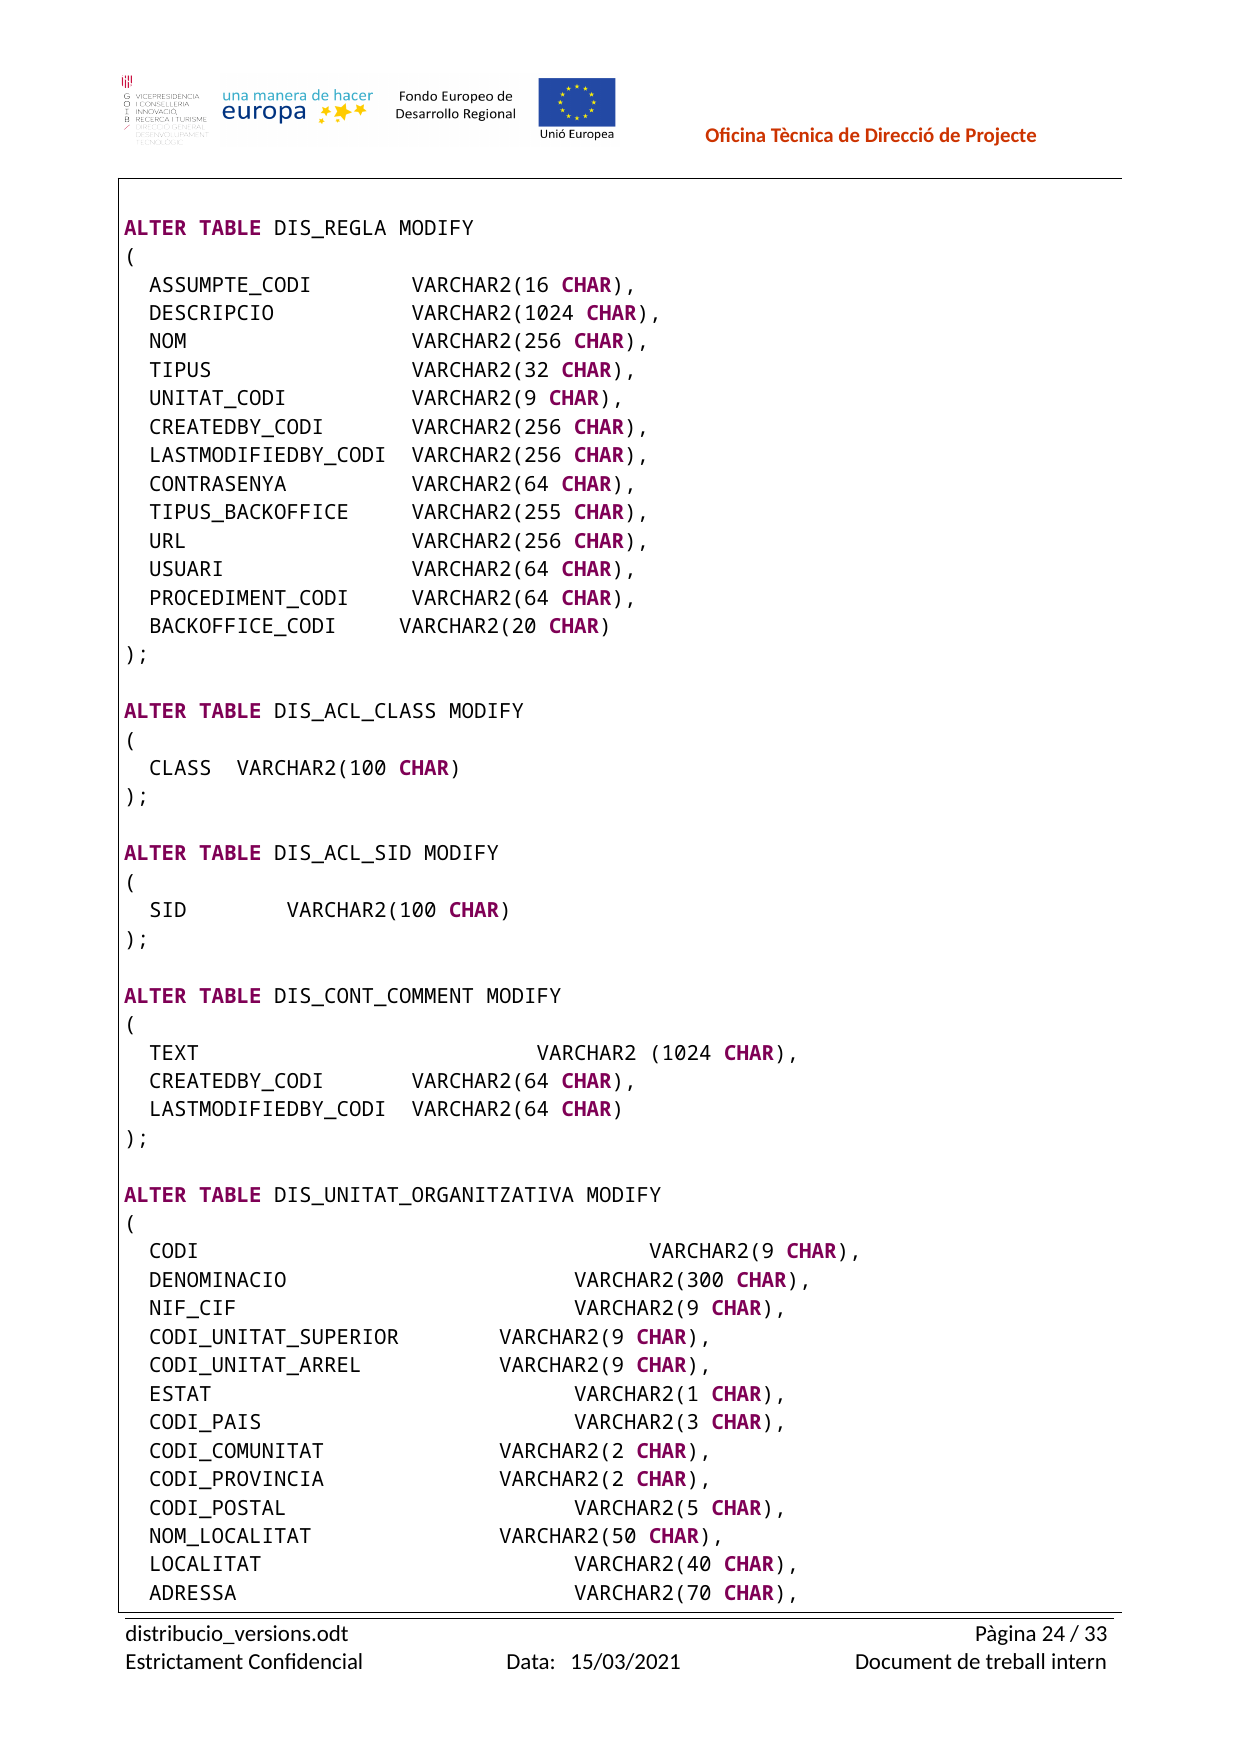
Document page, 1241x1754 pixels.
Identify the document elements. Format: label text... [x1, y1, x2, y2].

picture [219, 73, 621, 147]
table_header ALTER TABLE DIS_REGLA MODIFY ( ASSUMPTE_CODI VARCHAR2(16 CHAR), DESCRIPCIO VARCHAR2(1024 CHAR), NOM VARCHAR2(256 CHAR), TIPUS VARCHAR2(32 CHAR), UNITAT_CODI VARCHAR2(9 CHAR), CREATEDBY_CODI VARCHAR2(256 CHAR), LASTMODIFIEDBY_CODI VARCHAR2(256 CHAR), CONTRASENYA VARCHAR2(64 CHAR), TIPUS_BACKOFFICE VARCHAR2(255 CHAR), URL VARCHAR2(256 CHAR), USUARI VARCHAR2(64 CHAR), PROCEDIMENT_CODI VARCHAR2(64 CHAR), BACKOFFICE_CODI VARCHAR2(20 CHAR) ); ALTER TABLE DIS_ACL_CLASS MODIFY ( CLASS VARCHAR2(100 CHAR) ); ALTER TABLE DIS_ACL_SID MODIFY ( SID VARCHAR2(100 CHAR) ); ALTER TABLE DIS_CONT_COMMENT MODIFY ( TEXT VARCHAR2 (1024 CHAR), CREATEDBY_CODI VARCHAR2(64 CHAR), LASTMODIFIEDBY_CODI VARCHAR2(64 CHAR) ); ALTER TABLE DIS_UNITAT_ORGANITZATIVA MODIFY ( CODI VARCHAR2(9 CHAR), DENOMINACIO VARCHAR2(300 CHAR), NIF_CIF VARCHAR2(9 CHAR), CODI_UNITAT_SUPERIOR VARCHAR2(9 CHAR), CODI_UNITAT_ARREL VARCHAR2(9 CHAR), ESTAT VARCHAR2(1 CHAR), CODI_PAIS VARCHAR2(3 CHAR), CODI_COMUNITAT VARCHAR2(2 CHAR), CODI_PROVINCIA VARCHAR2(2 CHAR), CODI_POSTAL VARCHAR2(5 CHAR), NOM_LOCALITAT VARCHAR2(50 CHAR), LOCALITAT VARCHAR2(40 CHAR), ADRESSA VARCHAR2(70 CHAR), [119, 179, 1122, 1612]
picture [118, 73, 213, 147]
